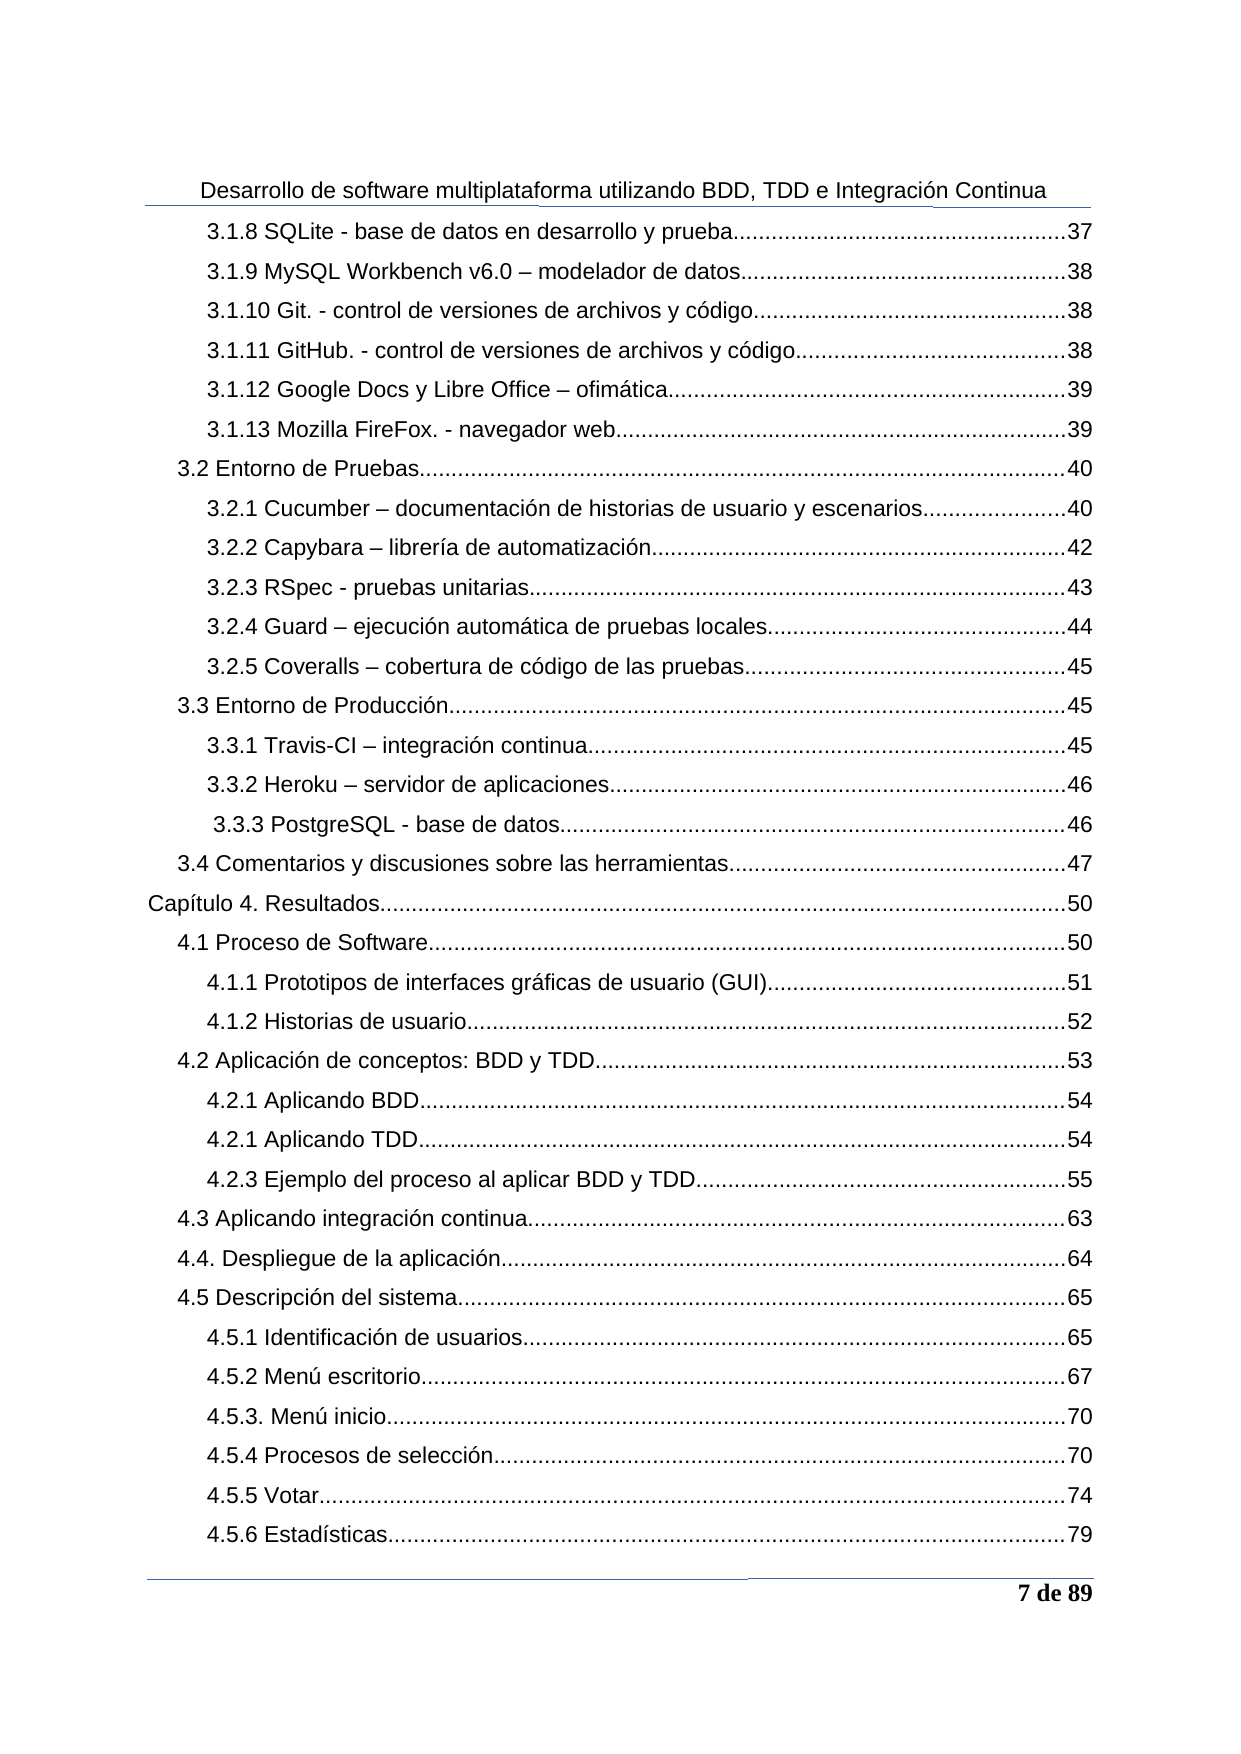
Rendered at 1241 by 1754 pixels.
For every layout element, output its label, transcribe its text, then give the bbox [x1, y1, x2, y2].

text 3.2.2 Capybara – librería de automatización. 42 [207, 534, 1093, 561]
text 4.1.1 Prototipos de interfaces gráficas de usuario (GUI). 51 [207, 968, 1093, 995]
text 4.3 Aplicando integración continua. 63 [177, 1205, 1093, 1232]
text 4.5.3. Menú inicio. 70 [207, 1403, 1093, 1429]
text 3.1.12 Google Docs y Libre Office – ofimática. 39 [207, 376, 1093, 403]
text Capítulo 4. Resultados 50 [148, 889, 1093, 916]
text 4.1.2 Historias de usuario. 52 [207, 1008, 1093, 1034]
text 3.1.8 SQLite - base de datos en desarrollo y prueba. 37 [207, 218, 1093, 245]
text 4.5.1 Identificación de usuarios. 65 [207, 1324, 1093, 1350]
text 4.5.6 Estadísticas. 79 [207, 1521, 1093, 1547]
text 3.1.11 GitHub. - control de versiones de archivos y código. 38 [207, 337, 1093, 363]
text 3.3 Entorno de Producción 45 [177, 692, 1093, 718]
text 3.2 Entorno de Pruebas 40 [177, 455, 1093, 482]
text 4.2.3 Ejemplo del proceso al aplicar BDD y TDD. 55 [207, 1166, 1093, 1192]
text 3.3.1 Travis-CI – integración continua. 45 [207, 732, 1093, 758]
text 3.2.3 RSpec - pruebas unitarias. 43 [207, 574, 1093, 600]
text 4.2.1 Aplicando BDD. 54 [207, 1087, 1093, 1113]
text 3.3.2 Heroku – servidor de aplicaciones. 46 [207, 771, 1093, 797]
text 4.1 Proceso de Software. 50 [177, 929, 1093, 955]
text 3.1.13 Mozilla FireFox. - navegador web. 39 [207, 416, 1093, 442]
text 4.5 Descripción del sistema. 65 [177, 1284, 1093, 1311]
text 3.1.9 MySQL Workbench v6.0 – modelador de datos. 38 [207, 258, 1093, 284]
text 4.5.4 Procesos de selección. 70 [207, 1442, 1093, 1468]
text 3.2.5 Coveralls – cobertura de código de las pruebas. 45 [207, 653, 1093, 679]
text 4.5.2 Menú escritorio. 67 [207, 1363, 1093, 1389]
text 3.2.1 Cucumber – documentación de historias de usuario y escenarios. 40 [207, 495, 1093, 521]
text 3.4 Comentarios y discusiones sobre las herramientas. 47 [177, 850, 1093, 876]
text 4.5.5 Votar. 74 [207, 1482, 1093, 1508]
text 4.4. Despliegue de la aplicación. 64 [177, 1245, 1093, 1271]
text 4.2.1 Aplicando TDD. 54 [207, 1126, 1093, 1153]
text 3.1.10 Git. - control de versiones de archivos y código. 38 [207, 297, 1093, 324]
text 4.2 Aplicación de conceptos: BDD y TDD. 53 [177, 1047, 1093, 1074]
text 3.3.3 PostgreSQL - base de datos. 46 [207, 811, 1093, 837]
text 3.2.4 Guard – ejecución automática de pruebas locales. 44 [207, 613, 1093, 639]
